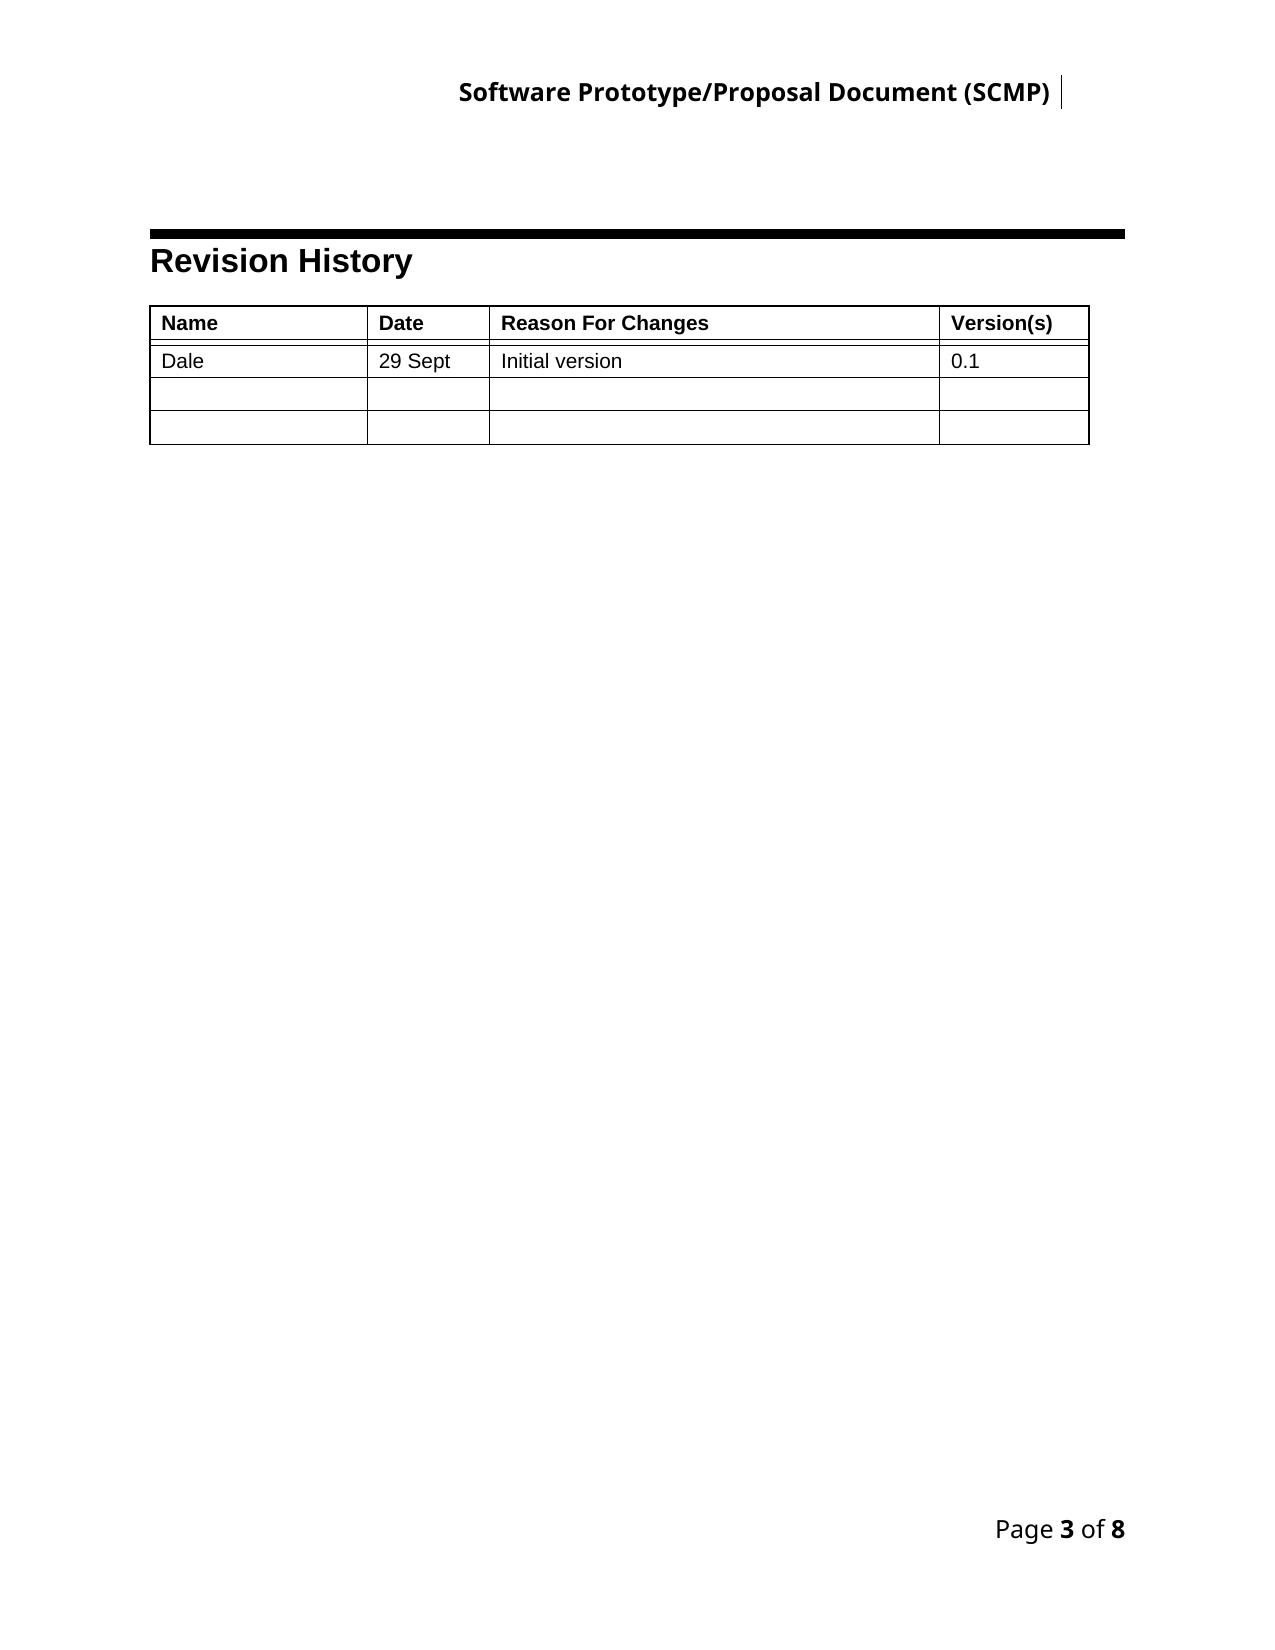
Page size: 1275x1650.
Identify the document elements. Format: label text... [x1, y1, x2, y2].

table_cell [151, 411, 367, 443]
subtitle Revision History [150, 239, 1125, 280]
table_cell [490, 411, 939, 443]
table_cell [151, 340, 367, 345]
table_cell [368, 411, 489, 443]
table_cell 29 Sept [368, 346, 489, 377]
table_cell Dale [151, 346, 367, 377]
table_cell [940, 378, 1088, 410]
table_cell [368, 340, 489, 345]
table_cell [490, 378, 939, 410]
table_cell [940, 411, 1088, 443]
table_cell Initial version [490, 346, 939, 377]
table_header Date [368, 307, 489, 339]
table_cell 0.1 [940, 346, 1088, 377]
table_cell [940, 340, 1088, 345]
table_header Name [151, 307, 367, 339]
table_header Version(s) [940, 307, 1088, 339]
table_cell [151, 378, 367, 410]
table_header Reason For Changes [490, 307, 939, 339]
table_cell [368, 378, 489, 410]
table_cell [490, 340, 939, 345]
